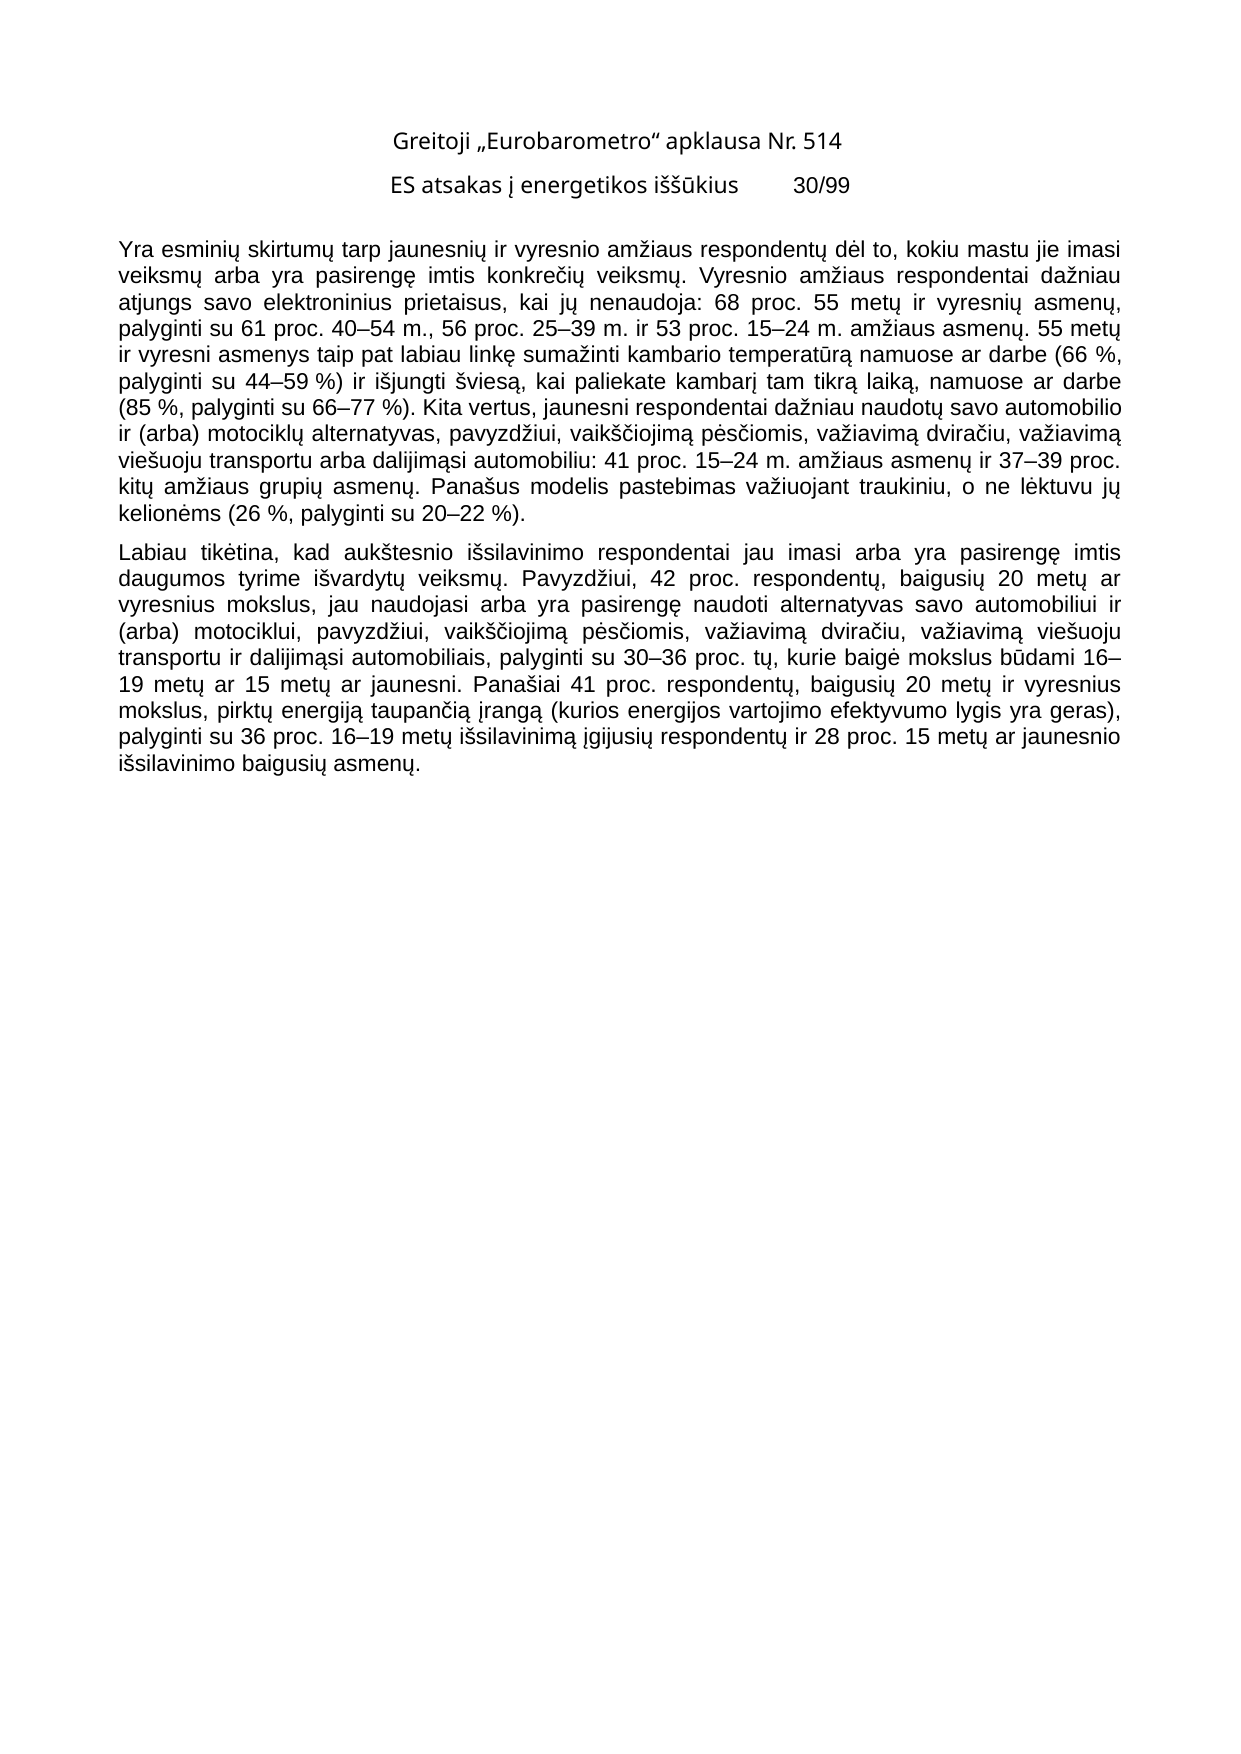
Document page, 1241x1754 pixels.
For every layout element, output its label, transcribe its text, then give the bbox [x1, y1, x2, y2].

text Labiau tikėtina, kad aukštesnio išsilavinimo respondentai jau imasi arba yra pasirengę imtis daugumos tyrime išvardytų veiksmų. Pavyzdžiui, 42 proc. respondentų, baigusių 20 metų ar vyresnius mokslus, jau naudojasi arba yra pasirengę naudoti alternatyvas savo automobiliui ir (arba) motociklui, pavyzdžiui, vaikščiojimą pėsčiomis, važiavimą dviračiu, važiavimą viešuoju transportu ir dalijimąsi automobiliais, palyginti su 30–36 proc. tų, kurie baigė mokslus būdami 16–19 metų ar 15 metų ar jaunesni. Panašiai 41 proc. respondentų, baigusių 20 metų ir vyresnius mokslus, pirktų energiją taupančią įrangą (kurios energijos vartojimo efektyvumo lygis yra geras), palyginti su 36 proc. 16–19 metų išsilavinimą įgijusių respondentų ir 28 proc. 15 metų ar jaunesnio išsilavinimo baigusių asmenų. [118, 539, 1122, 776]
text Yra esminių skirtumų tarp jaunesnių ir vyresnio amžiaus respondentų dėl to, kokiu mastu jie imasi veiksmų arba yra pasirengę imtis konkrečių veiksmų. Vyresnio amžiaus respondentai dažniau atjungs savo elektroninius prietaisus, kai jų nenaudoja: 68 proc. 55 metų ir vyresnių asmenų, palyginti su 61 proc. 40–54 m., 56 proc. 25–39 m. ir 53 proc. 15–24 m. amžiaus asmenų. 55 metų ir vyresni asmenys taip pat labiau linkę sumažinti kambario temperatūrą namuose ar darbe (66 %, palyginti su 44–59 %) ir išjungti šviesą, kai paliekate kambarį tam tikrą laiką, namuose ar darbe (85 %, palyginti su 66–77 %). Kita vertus, jaunesni respondentai dažniau naudotų savo automobilio ir (arba) motociklų alternatyvas, pavyzdžiui, vaikščiojimą pėsčiomis, važiavimą dviračiu, važiavimą viešuoju transportu arba dalijimąsi automobiliu: 41 proc. 15–24 m. amžiaus asmenų ir 37–39 proc. kitų amžiaus grupių asmenų. Panašus modelis pastebimas važiuojant traukiniu, o ne lėktuvu jų kelionėms (26 %, palyginti su 20–22 %). [118, 236, 1122, 526]
